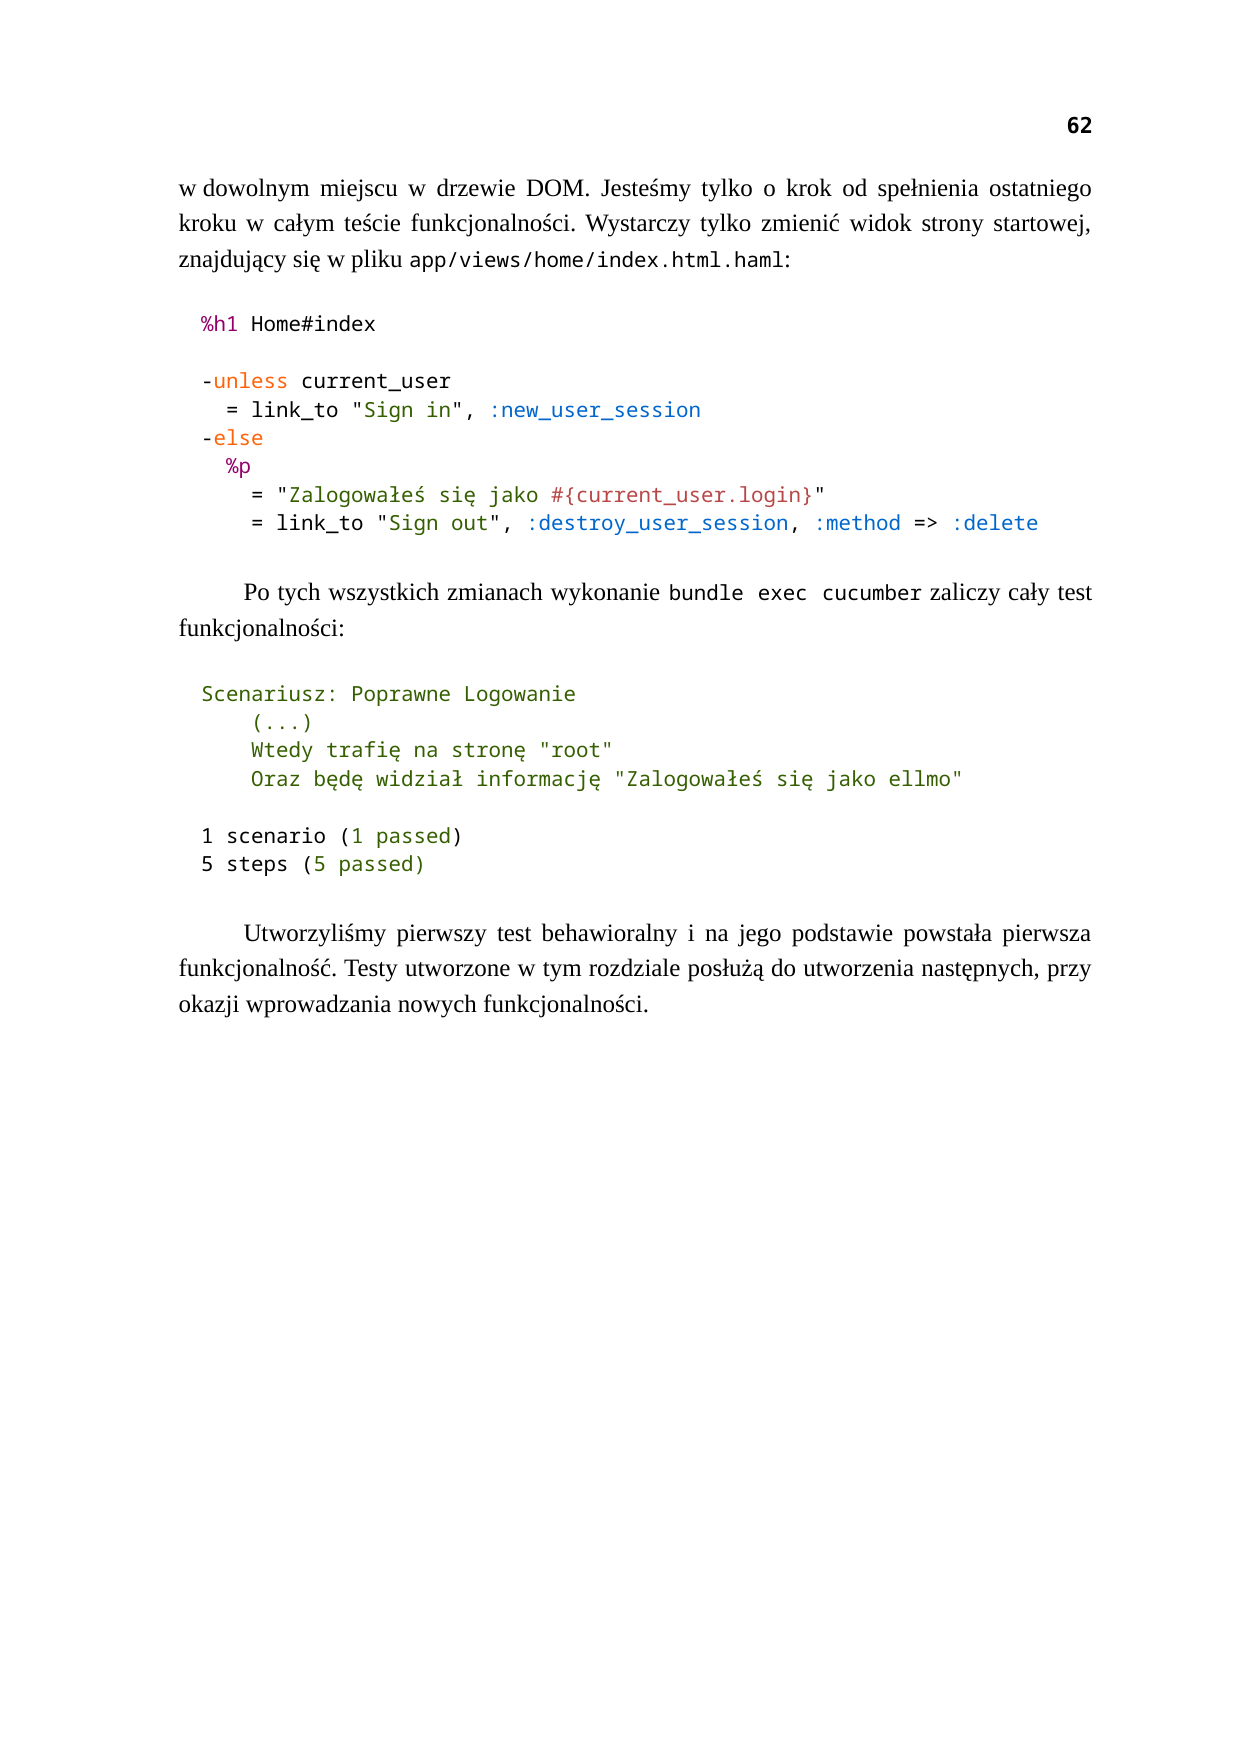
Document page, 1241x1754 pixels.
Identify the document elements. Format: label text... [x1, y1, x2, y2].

text w dowolnym miejscu w drzewie DOM. Jesteśmy tylko o krok od spełnienia ostatniego kroku w całym teście funkcjonalności. Wystarczy tylko zmienić widok strony startowej, znajdujący się w pliku app/views/home/index.html.haml: [178, 168, 1093, 274]
text Po tych wszystkich zmianach wykonanie bundle exec cucumber zaliczy cały test funkcjonalności: [178, 572, 1093, 643]
table_header %h1 Home#index -unless current_user = link_to "Sign in", :new_user_session -else %p = "Zalogowałeś się jako #{current_user.login}" = link_to "Sign out", :destroy_user_session, :method => :delete [177, 310, 1093, 537]
table_header Scenariusz: Poprawne Logowanie (...) Wtedy trafię na stronę "root" Oraz będę widział informację "Zalogowałeś się jako ellmo" 1 scenario (1 passed) 5 steps (5 passed) [177, 679, 1093, 878]
text Utworzyliśmy pierwszy test behawioralny i na jego podstawie powstała pierwsza funkcjonalność. Testy utworzone w tym rozdziale posłużą do utworzenia następnych, przy okazji wprowadzania nowych funkcjonalności. [178, 913, 1093, 1019]
